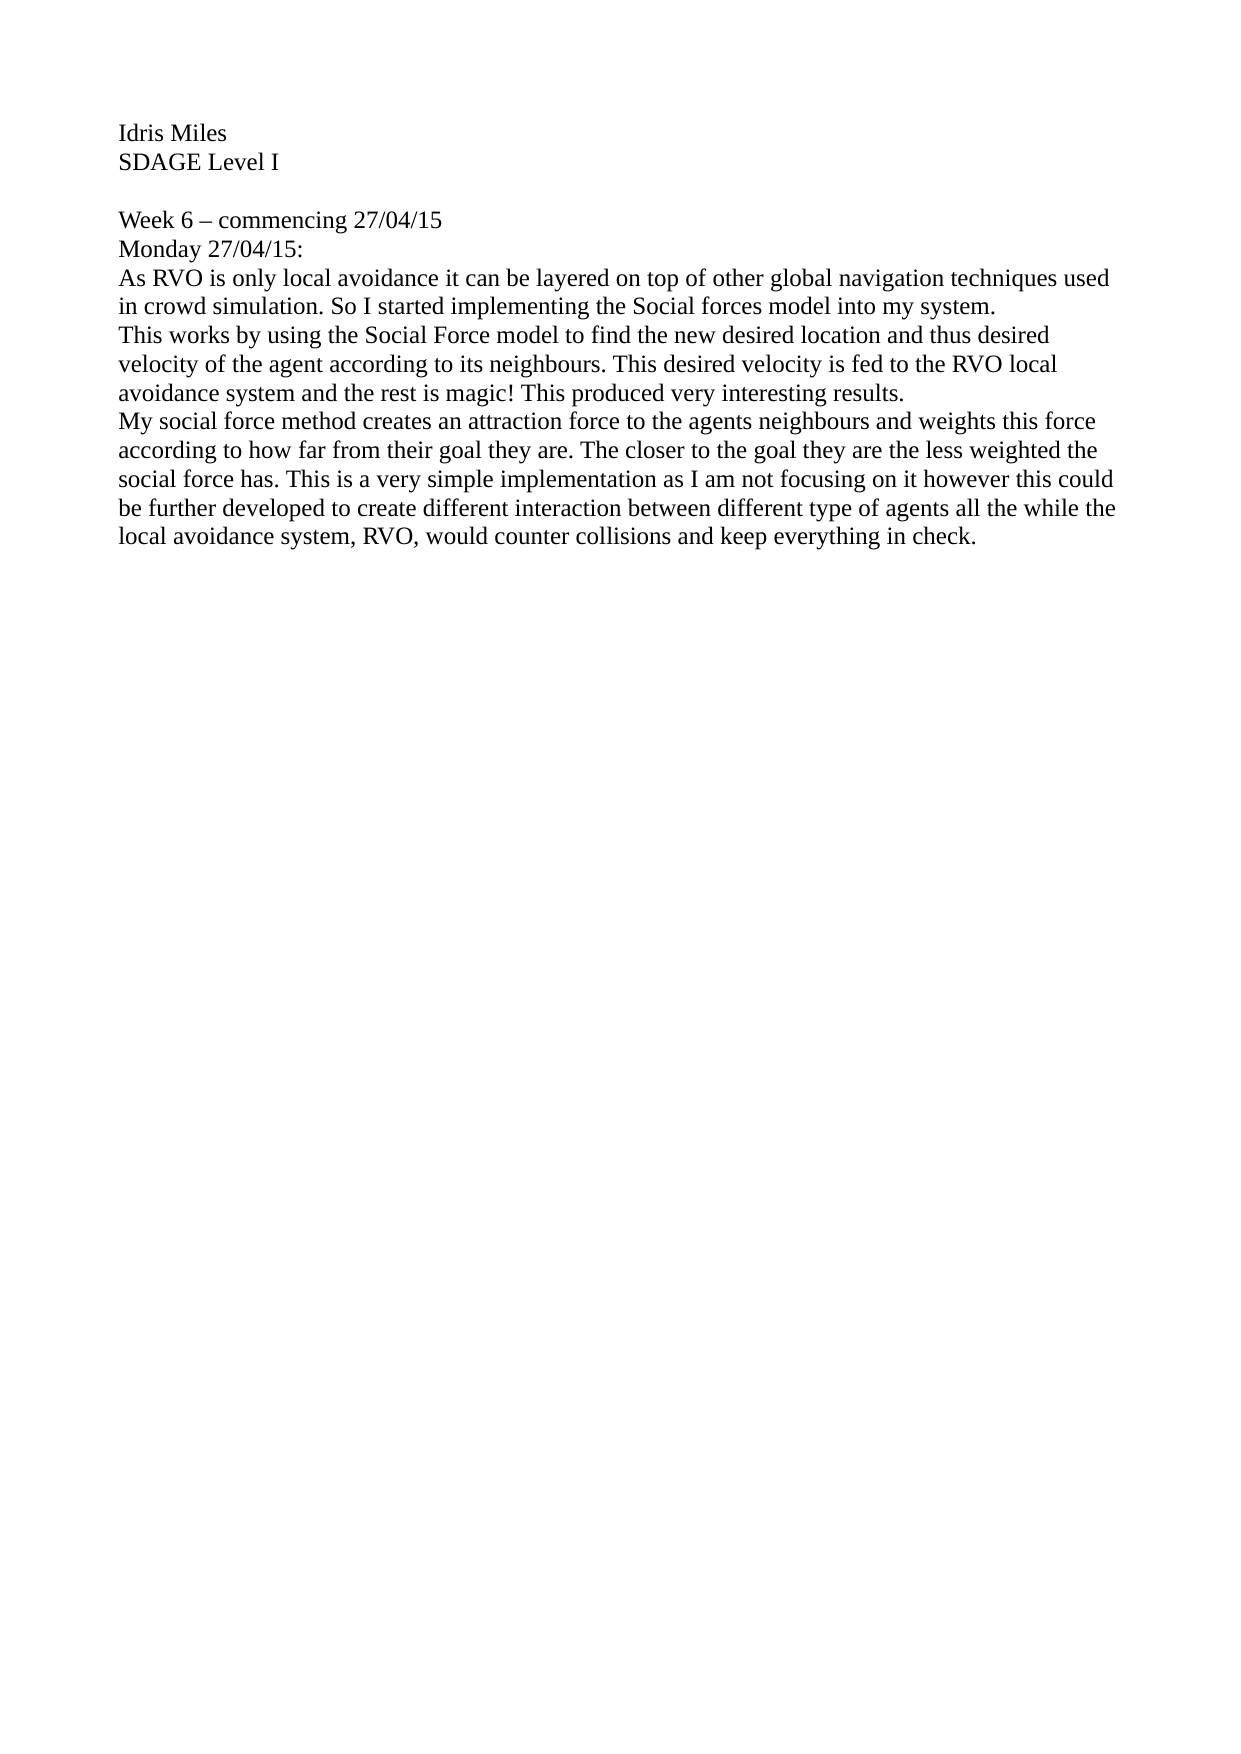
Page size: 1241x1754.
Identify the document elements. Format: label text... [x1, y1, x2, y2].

text Week 6 – commencing 27/04/15 [118, 205, 1122, 234]
text Monday 27/04/15: [118, 234, 1122, 263]
text My social force method creates an attraction force to the agents neighbours and weights this force according to how far from their goal they are. The closer to the goal they are the less weighted the social force has. This is a very simple implementation as I am not focusing on it however this could be further developed to create different interaction between different type of agents all the while the local avoidance system, RVO, would counter collisions and keep everything in check. [118, 406, 1122, 550]
text As RVO is only local avoidance it can be layered on top of other global navigation techniques used in crowd simulation. So I started implementing the Social forces model into my system. [118, 263, 1122, 320]
text This works by using the Social Force model to find the new desired location and thus desired velocity of the agent according to its neighbours. This desired velocity is fed to the RVO local avoidance system and the rest is magic! This produced very interesting results. [118, 320, 1122, 406]
